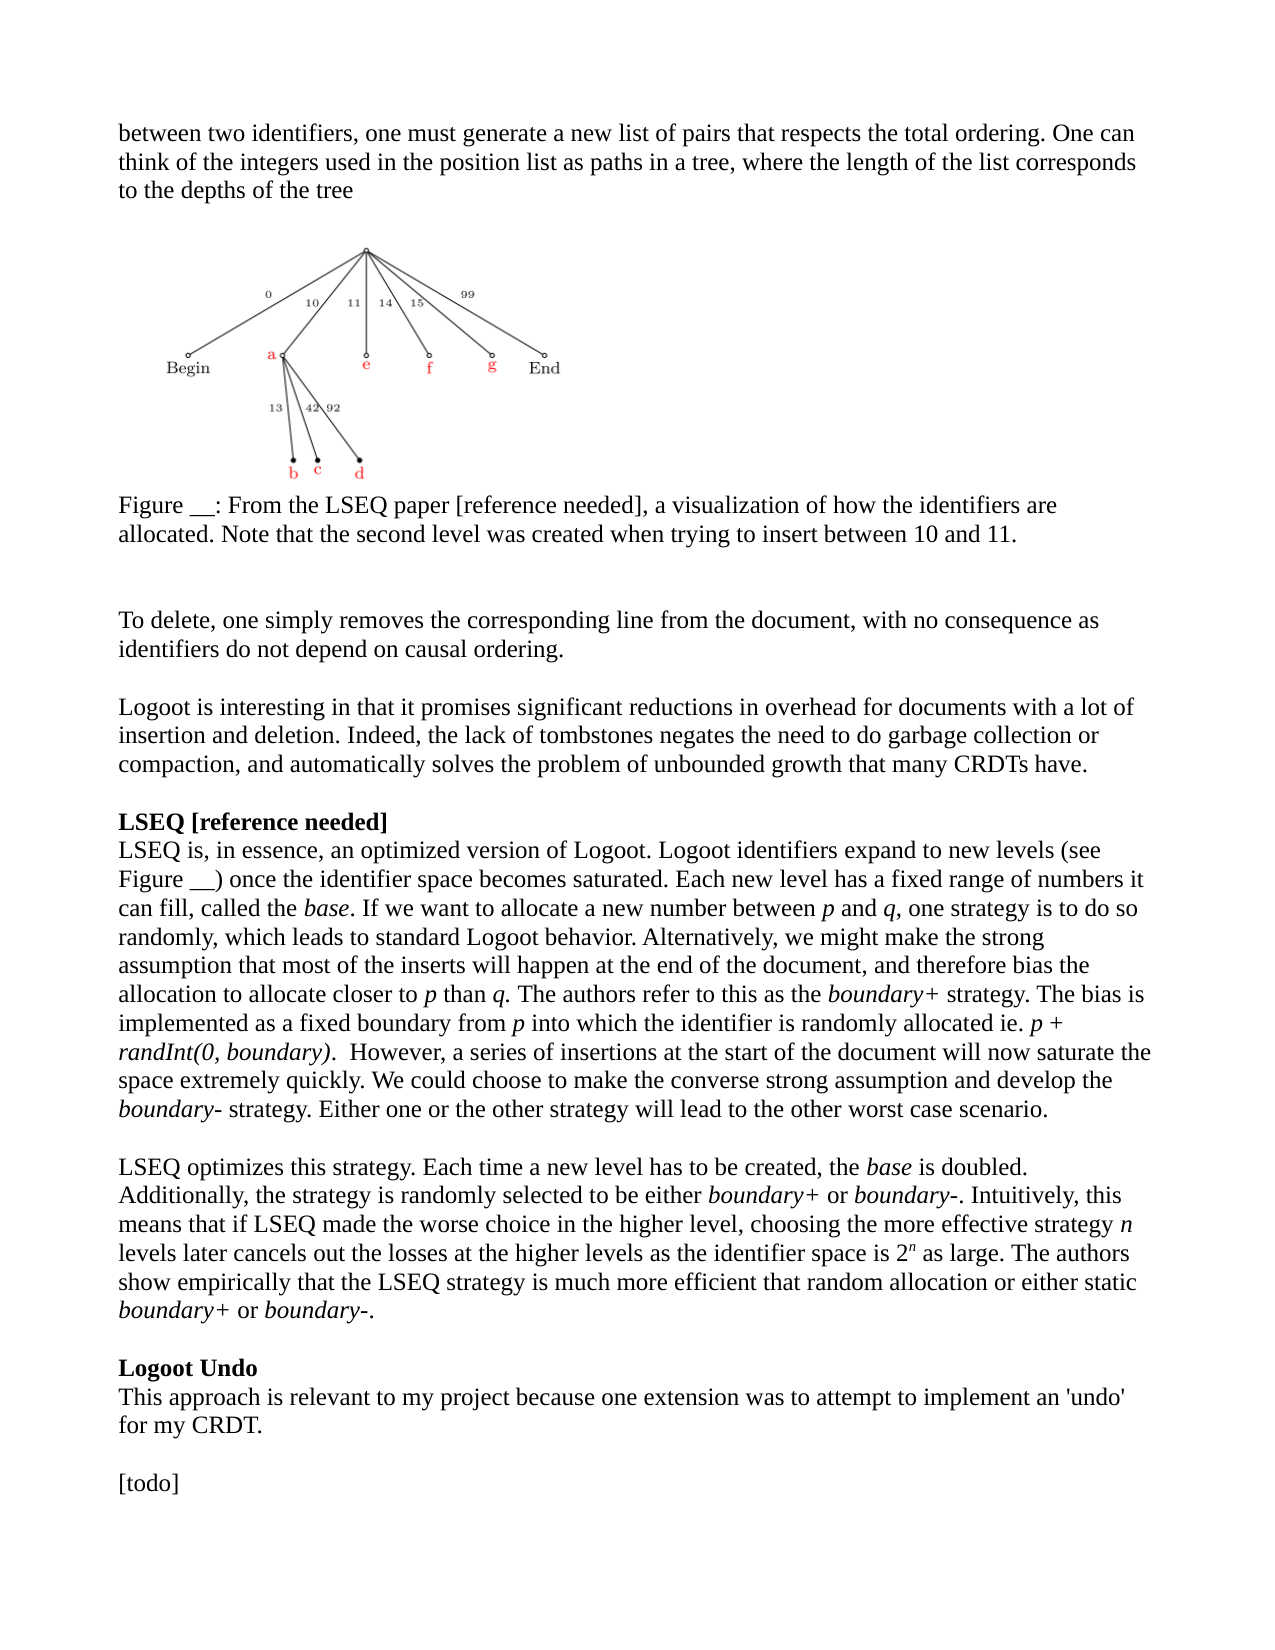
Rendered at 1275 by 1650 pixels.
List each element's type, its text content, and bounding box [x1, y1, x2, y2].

text [todo] [118, 1468, 1157, 1497]
text To delete, one simply removes the corresponding line from the document, with no consequence as identifiers do not depend on causal ordering. [118, 606, 1157, 663]
text Figure __: From the LSEQ paper [reference needed], a visualization of how the identifiers are allocated. Note that the second level was created when trying to insert between 10 and 11. [118, 491, 1157, 548]
text This approach is relevant to my project because one extension was to attempt to implement an 'undo' for my CRDT. [118, 1382, 1157, 1439]
text between two identifiers, one must generate a new list of pairs that respects the total ordering. One can think of the integers used in the position list as paths in a tree, where the length of the list corresponds to the depths of the tree [118, 118, 1157, 204]
text LSEQ is, in essence, an optimized version of Logoot. Logoot identifiers expand to new levels (see Figure __) once the identifier space becomes saturated. Each new level has a fixed range of numbers it can fill, called the base. If we want to allocate a new number between p and q, one strategy is to do so randomly, which leads to standard Logoot behavior. Alternatively, we might make the strong assumption that most of the inserts will happen at the end of the document, and therefore bias the allocation to allocate closer to p than q. The authors refer to this as the boundary+ strategy. The bias is implemented as a fixed boundary from p into which the identifier is randomly allocated ie. p + randInt(0, boundary). However, a series of insertions at the start of the document will now saturate the space extremely quickly. We could choose to make the converse strong assumption and develop the boundary- strategy. Either one or the other strategy will lead to the other worst case scenario. [118, 836, 1157, 1123]
text Logoot is interesting in that it promises significant reductions in overhead for documents with a lot of insertion and deletion. Indeed, the lack of tombstones negates the need to do garbage collection or compaction, and automatically solves the problem of unbounded growth that many CRDTs have. [118, 692, 1157, 778]
picture [117, 233, 594, 491]
text Logoot Undo [118, 1353, 1157, 1382]
text LSEQ optimizes this strategy. Each time a new level has to be created, the base is doubled. Additionally, the strategy is randomly selected to be either boundary+ or boundary-. Intuitively, this means that if LSEQ made the worse choice in the higher level, choosing the more effective strategy n levels later cancels out the losses at the higher levels as the identifier space is 2n as large. The authors show empirically that the LSEQ strategy is much more efficient that random allocation or either static boundary+ or boundary-. [118, 1152, 1157, 1324]
text LSEQ [reference needed] [118, 807, 1157, 836]
